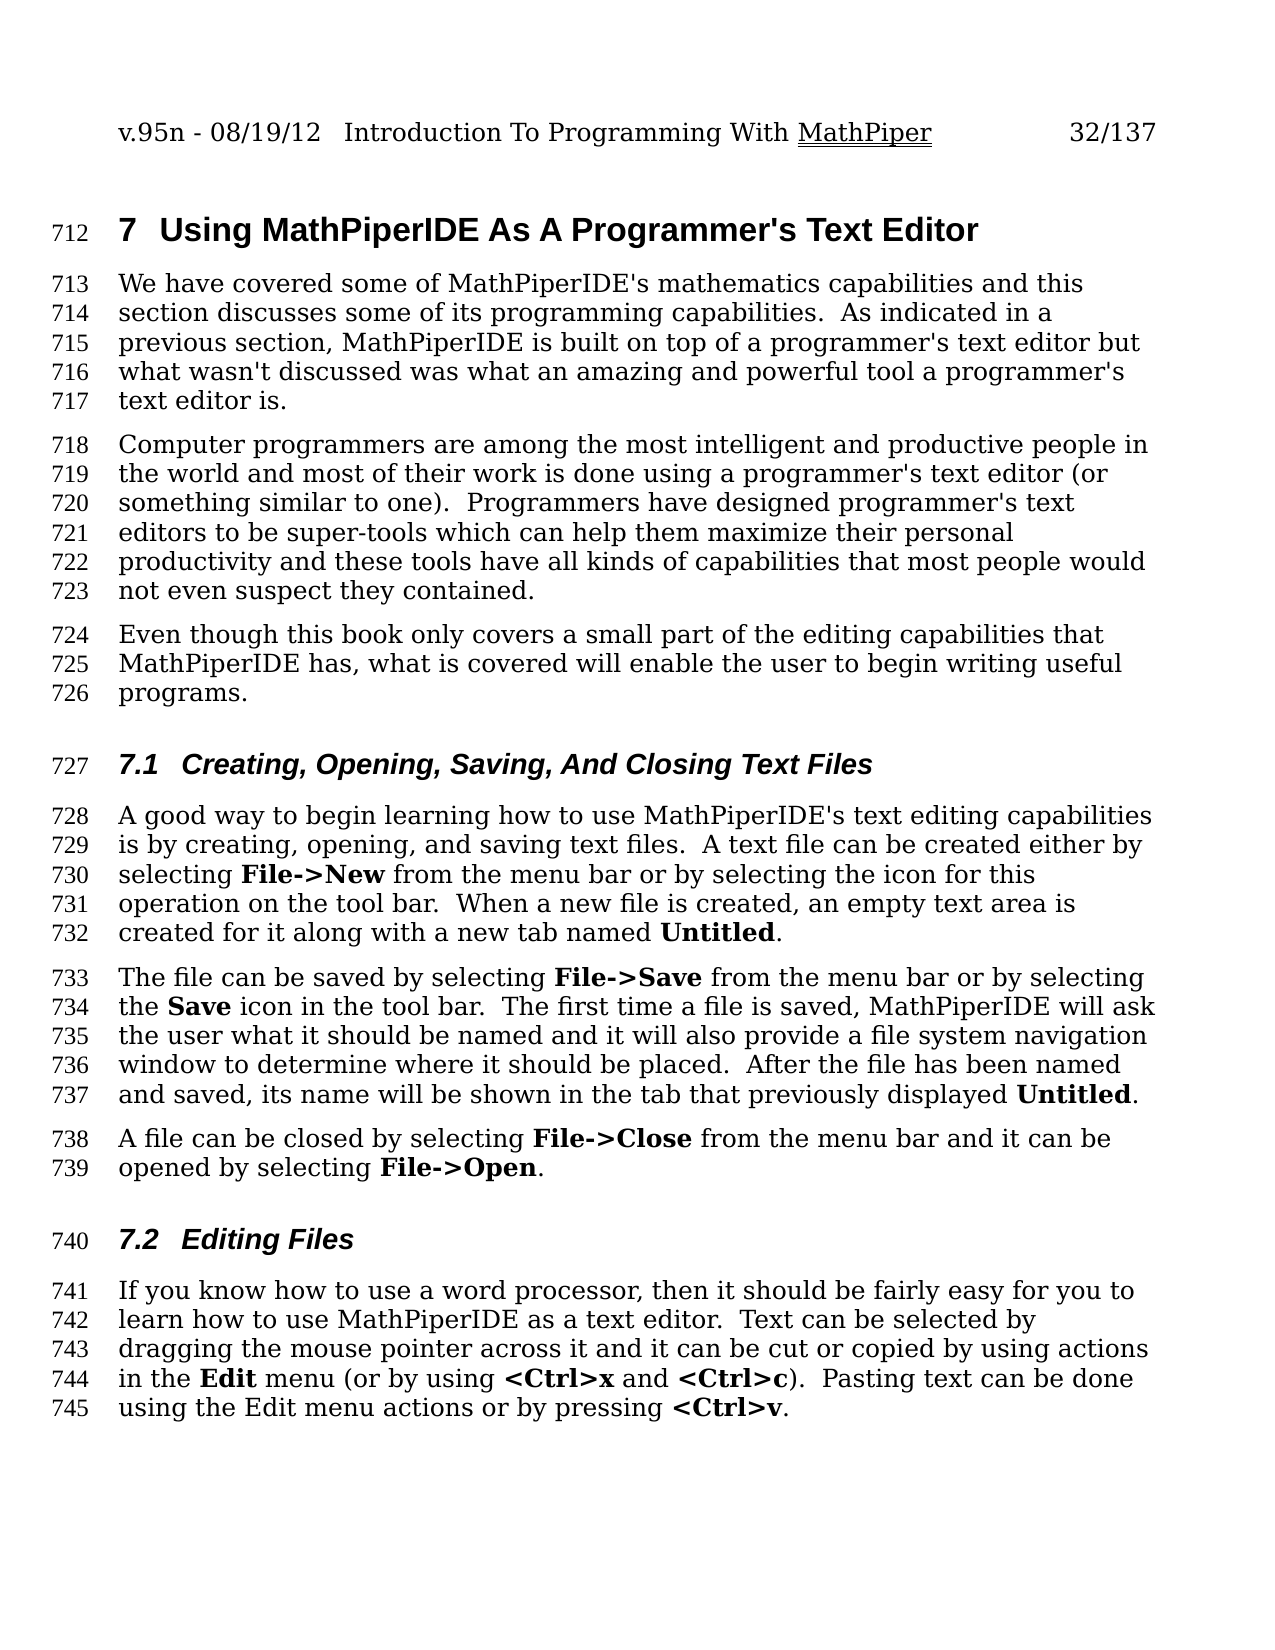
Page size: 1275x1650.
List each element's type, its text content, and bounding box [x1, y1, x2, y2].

subtitle Editing Files [118, 1222, 1157, 1255]
text Computer programmers are among the most intelligent and productive people in the world and most of their work is done using a programmer's text editor (or something similar to one). Programmers have designed programmer's text editors to be super-tools which can help them maximize their personal productivity and these tools have all kinds of capabilities that most people would not even suspect they contained. [118, 430, 1157, 605]
text If you know how to use a word processor, then it should be fairly easy for you to learn how to use MathPiperIDE as a text editor. Text can be selected by dragging the mouse pointer across it and it can be cut or copied by using actions in the Edit menu (or by using <Ctrl>x and <Ctrl>c). Pasting text can be done using the Edit menu actions or by pressing <Ctrl>v. [118, 1276, 1157, 1422]
subtitle Creating, Opening, Saving, And Closing Text Files [118, 747, 1157, 780]
subtitle Using MathPiperIDE As A Programmer's Text Editor [118, 210, 1157, 248]
text The file can be saved by selecting File->Save from the menu bar or by selecting the Save icon in the tool bar. The first time a file is saved, MathPiperIDE will ask the user what it should be named and it will also provide a file system navigation window to determine where it should be placed. After the file has been named and saved, its name will be shown in the tab that previously displayed Untitled. [118, 962, 1157, 1109]
text We have covered some of MathPiperIDE's mathematics capabilities and this section discusses some of its programming capabilities. As indicated in a previous section, MathPiperIDE is built on top of a programmer's text editor but what wasn't discussed was what an amazing and powerful tool a programmer's text editor is. [118, 269, 1157, 415]
text Even though this book only covers a small part of the editing capabilities that MathPiperIDE has, what is covered will enable the user to begin writing useful programs. [118, 620, 1157, 708]
text A file can be closed by selecting File->Close from the menu bar and it can be opened by selecting File->Open. [118, 1124, 1157, 1183]
text A good way to begin learning how to use MathPiperIDE's text editing capabilities is by creating, opening, and saving text files. A text file can be created either by selecting File->New from the menu bar or by selecting the icon for this operation on the tool bar. When a new file is created, an empty text area is created for it along with a new tab named Untitled. [118, 801, 1157, 947]
